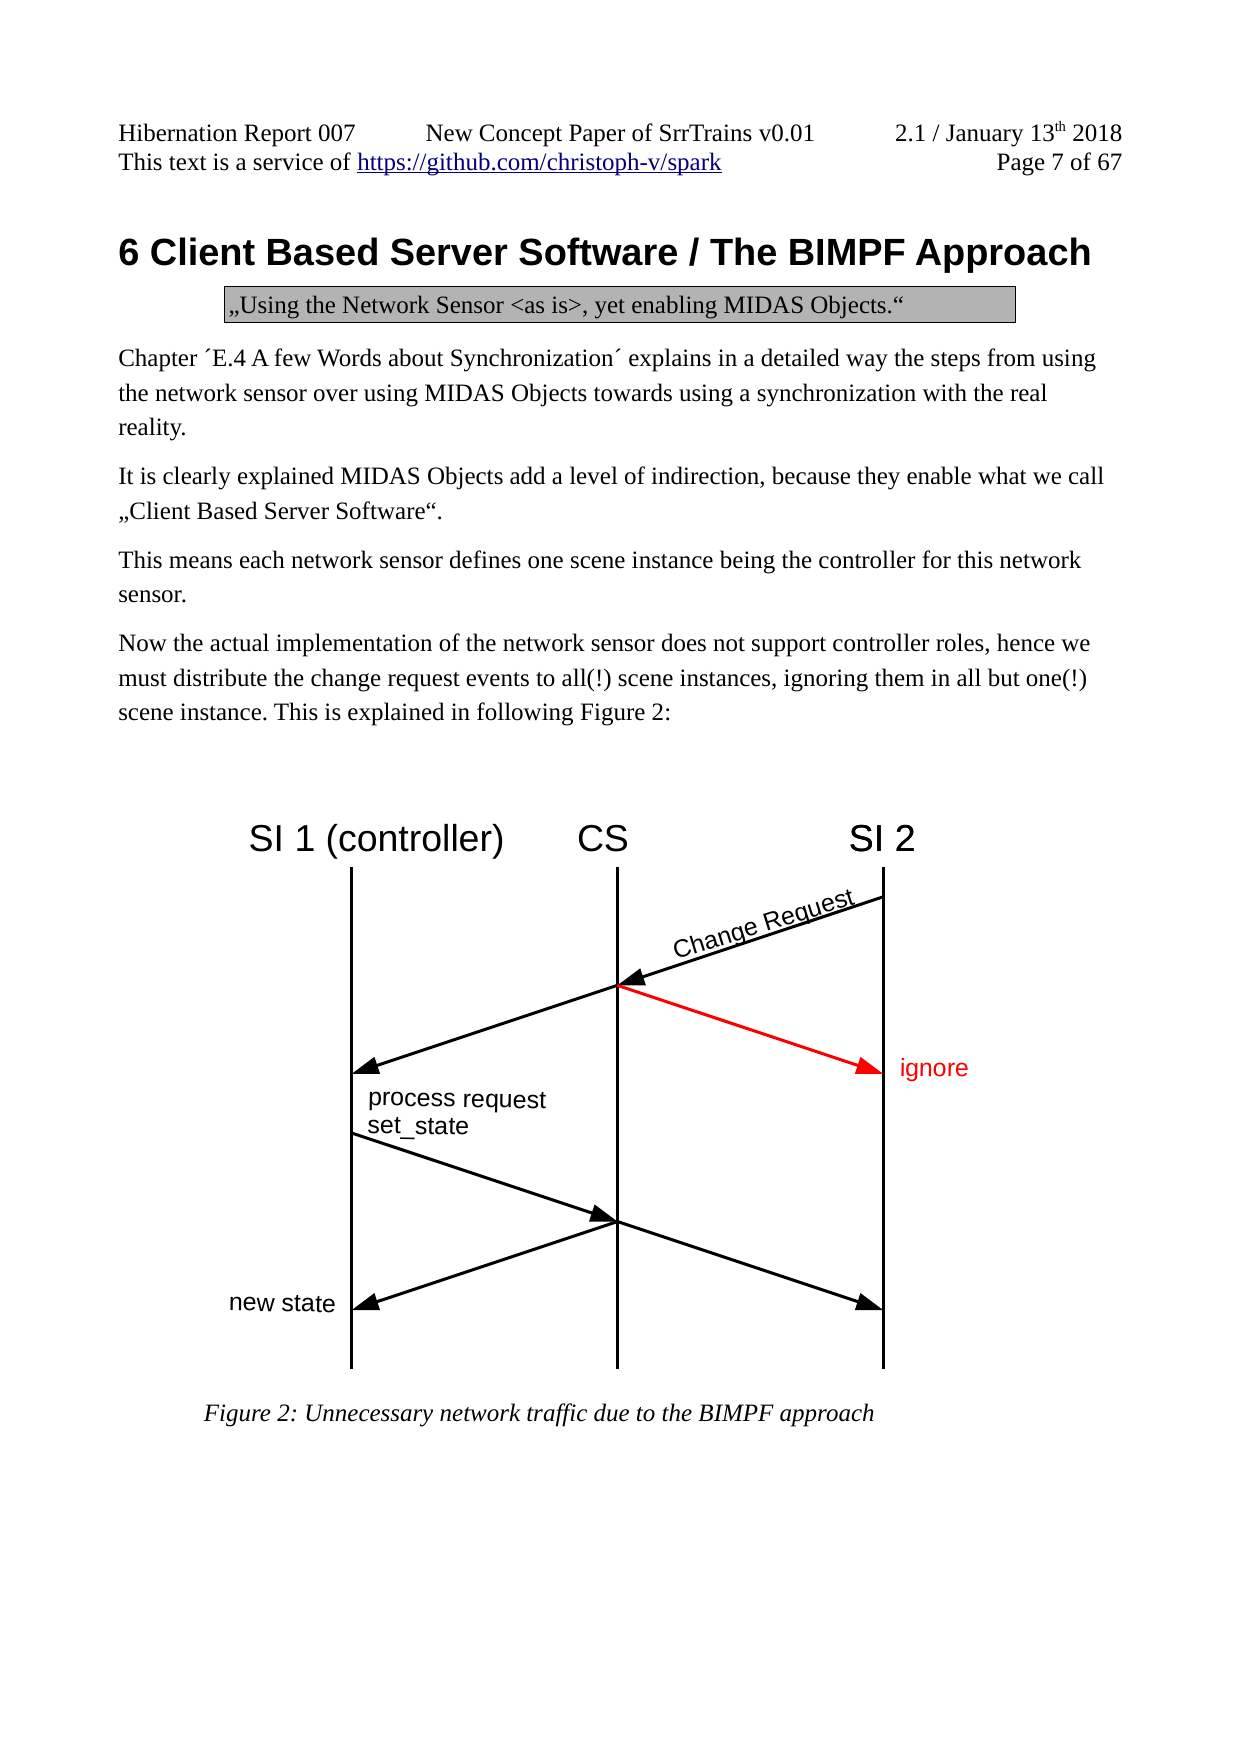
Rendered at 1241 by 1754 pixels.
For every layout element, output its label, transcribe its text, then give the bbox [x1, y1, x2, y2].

text „Using the Network Sensor <as is>, yet enabling MIDAS Objects.“ [225, 287, 1015, 322]
text This means each network sensor defines one scene instance being the controller for this network sensor. [118, 545, 1122, 608]
text It is clearly explained MIDAS Objects add a level of indirection, because they enable what we call „Client Based Server Software“. [118, 461, 1122, 524]
text Chapter ´E.4 A few Words about Synchronization´ explains in a detailed way the steps from using the network sensor over using MIDAS Objects towards using a synchronization with the real reality. [118, 343, 1122, 441]
subtitle 6 Client Based Server Software / The BIMPF Approach [118, 230, 1122, 274]
text Figure 2: Unnecessary network traffic due to the BIMPF approach [204, 808, 1036, 1427]
text Now the actual implementation of the network sensor does not support controller roles, hence we must distribute the change request events to all(!) scene instances, ignoring them in all but one(!) scene instance. This is explained in following Figure 2: [118, 628, 1122, 726]
